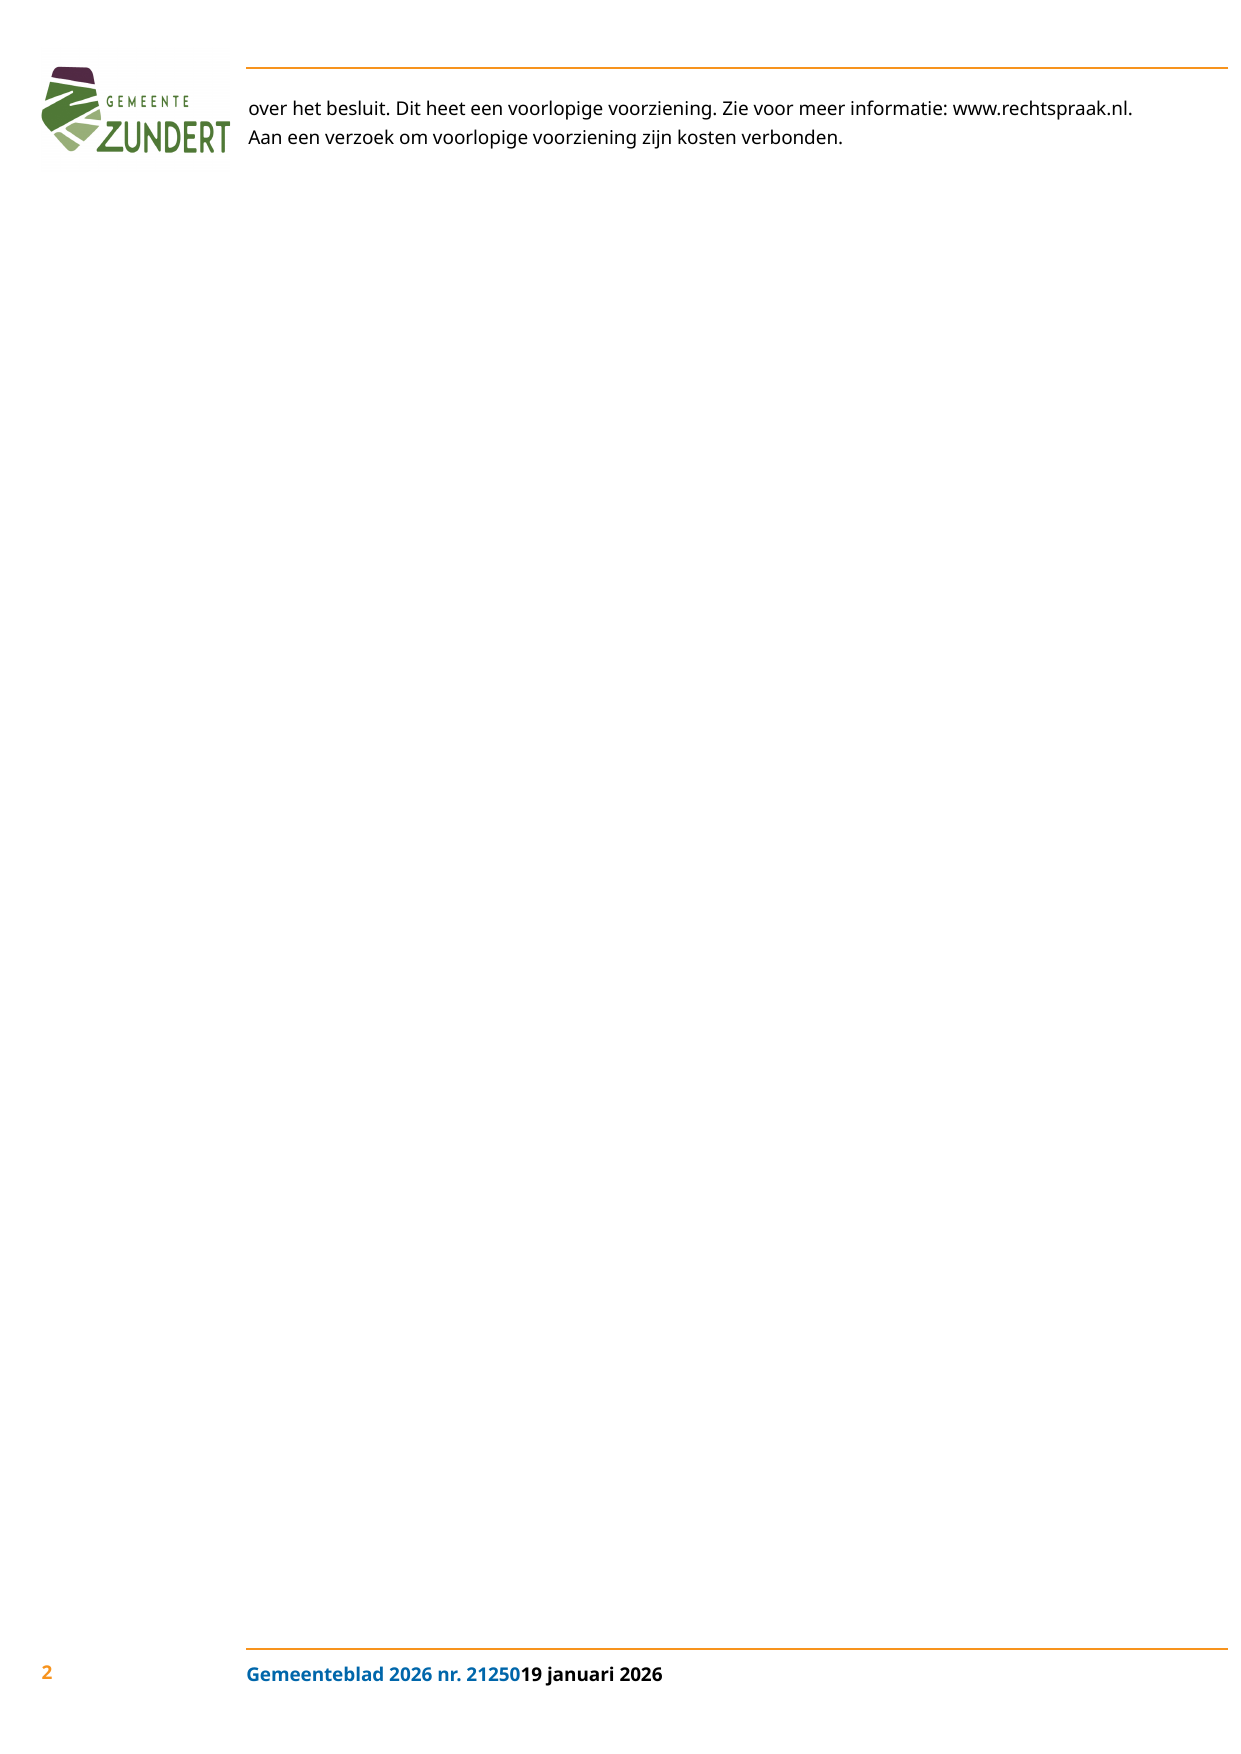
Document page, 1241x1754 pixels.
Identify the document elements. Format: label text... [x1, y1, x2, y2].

text over het besluit. Dit heet een voorlopige voorziening. Zie voor meer informatie: www.rechtspraak.nl. Aan een verzoek om voorlopige voorziening zijn kosten verbonden. [248, 95, 1152, 150]
picture [41, 47, 231, 172]
